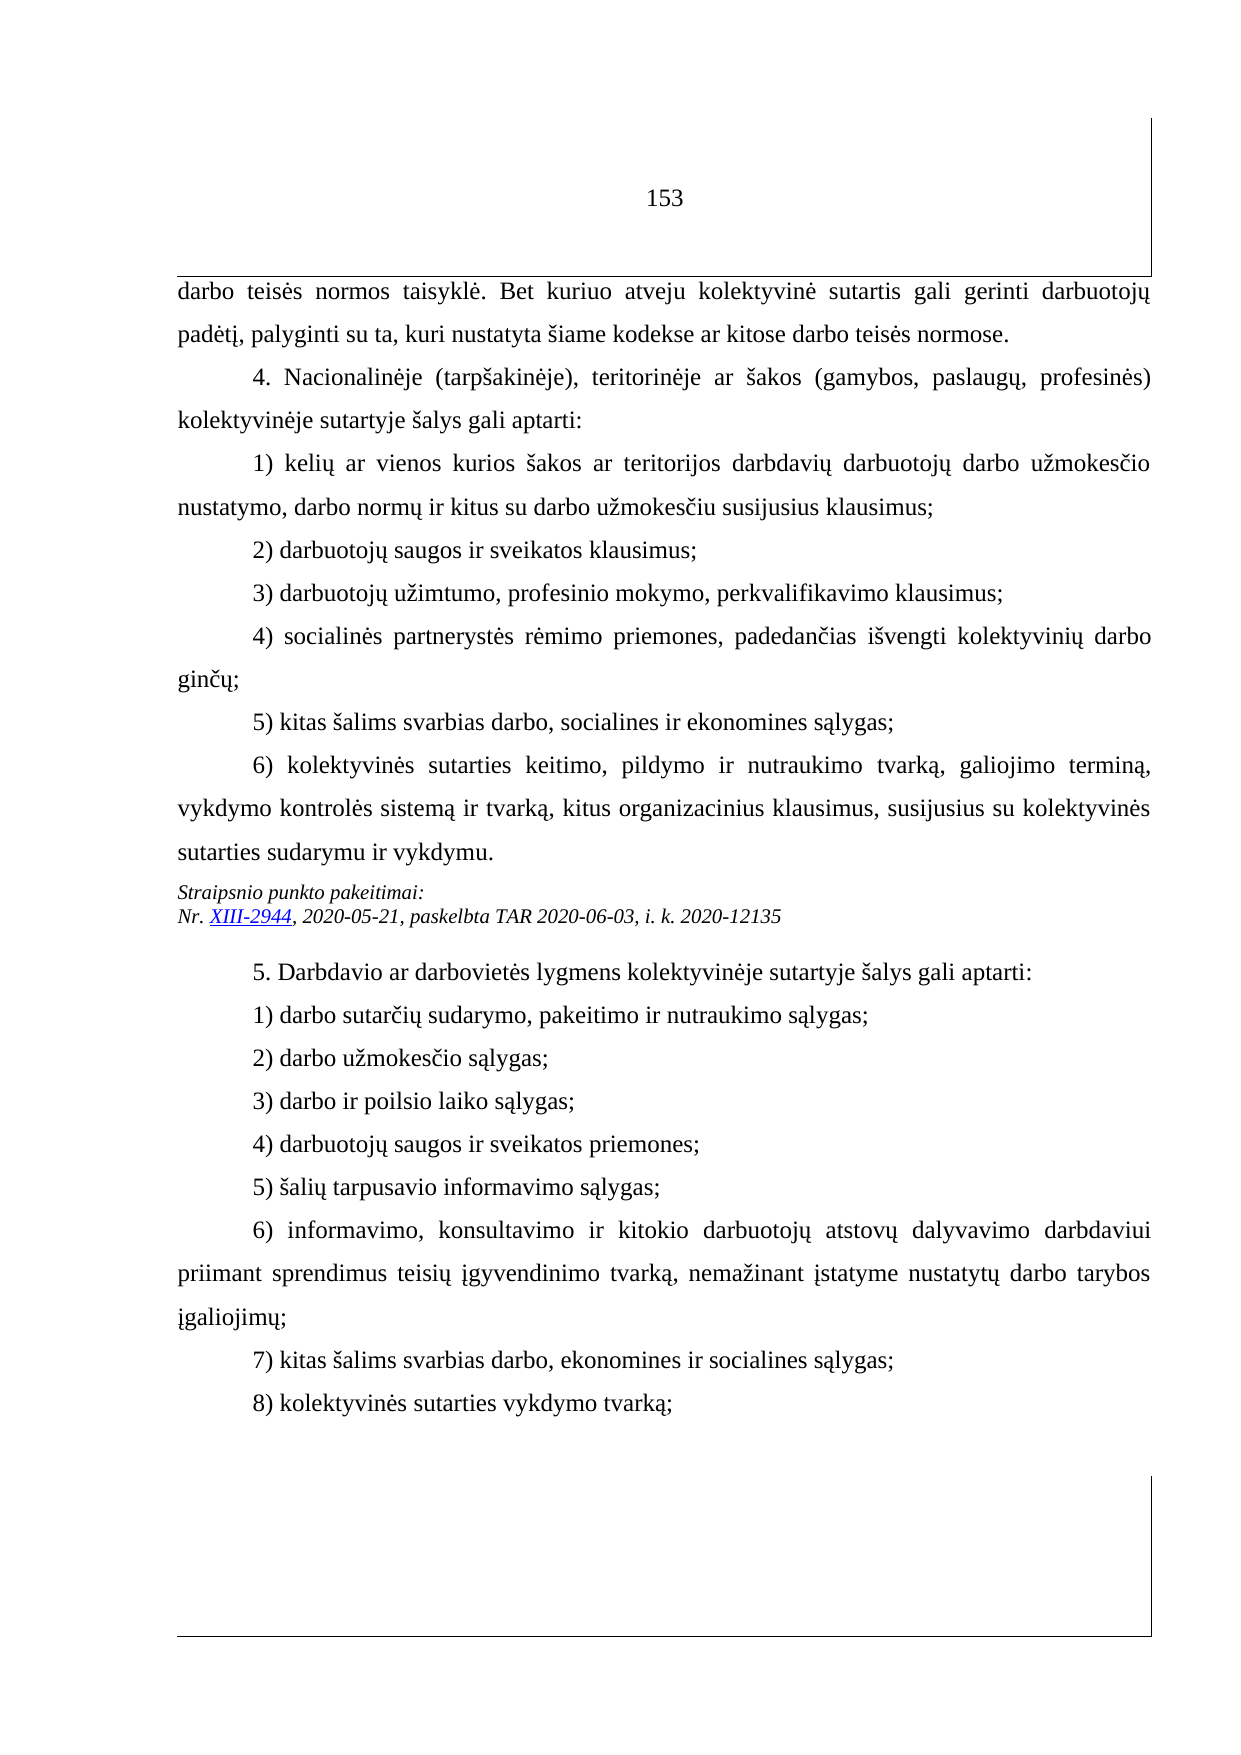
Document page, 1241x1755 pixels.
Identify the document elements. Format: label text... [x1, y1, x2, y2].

text 7) kitas šalims svarbias darbo, ekonomines ir socialines sąlygas; [177, 1345, 1152, 1373]
text 1) darbo sutarčių sudarymo, pakeitimo ir nutraukimo sąlygas; [177, 1000, 1152, 1028]
text 5. Darbdavio ar darbovietės lygmens kolektyvinėje sutartyje šalys gali aptarti: [177, 957, 1152, 985]
text 5) šalių tarpusavio informavimo sąlygas; [177, 1172, 1152, 1201]
text 4) darbuotojų saugos ir sveikatos priemones; [177, 1129, 1152, 1158]
text darbo teisės normos taisyklė. Bet kuriuo atveju kolektyvinė sutartis gali gerinti darbuotojų padėtį, palyginti su ta, kuri nustatyta šiame kodekse ar kitose darbo teisės normose. [177, 276, 1152, 348]
text 2) darbo užmokesčio sąlygas; [177, 1043, 1152, 1072]
text 6) informavimo, konsultavimo ir kitokio darbuotojų atstovų dalyvavimo darbdaviui priimant sprendimus teisių įgyvendinimo tvarką, nemažinant įstatyme nustatytų darbo tarybos įgaliojimų; [177, 1215, 1152, 1330]
text Straipsnio punkto pakeitimai: [177, 880, 1152, 904]
text 4. Nacionalinėje (tarpšakinėje), teritorinėje ar šakos (gamybos, paslaugų, profesinės) kolektyvinėje sutartyje šalys gali aptarti: [177, 362, 1152, 434]
text 5) kitas šalims svarbias darbo, socialines ir ekonomines sąlygas; [177, 707, 1152, 736]
text 2) darbuotojų saugos ir sveikatos klausimus; [177, 535, 1152, 563]
text 4) socialinės partnerystės rėmimo priemones, padedančias išvengti kolektyvinių darbo ginčų; [177, 621, 1152, 693]
text 1) kelių ar vienos kurios šakos ar teritorijos darbdavių darbuotojų darbo užmokesčio nustatymo, darbo normų ir kitus su darbo užmokesčiu susijusius klausimus; [177, 448, 1152, 520]
text Nr. XIII-2944, 2020-05-21, paskelbta TAR 2020-06-03, i. k. 2020-12135 [177, 904, 1152, 928]
text 8) kolektyvinės sutarties vykdymo tvarką; [177, 1388, 1152, 1417]
text 6) kolektyvinės sutarties keitimo, pildymo ir nutraukimo tvarką, galiojimo terminą, vykdymo kontrolės sistemą ir tvarką, kitus organizacinius klausimus, susijusius su kolektyvinės sutarties sudarymu ir vykdymu. [177, 750, 1152, 865]
text 3) darbo ir poilsio laiko sąlygas; [177, 1086, 1152, 1115]
text 3) darbuotojų užimtumo, profesinio mokymo, perkvalifikavimo klausimus; [177, 578, 1152, 607]
